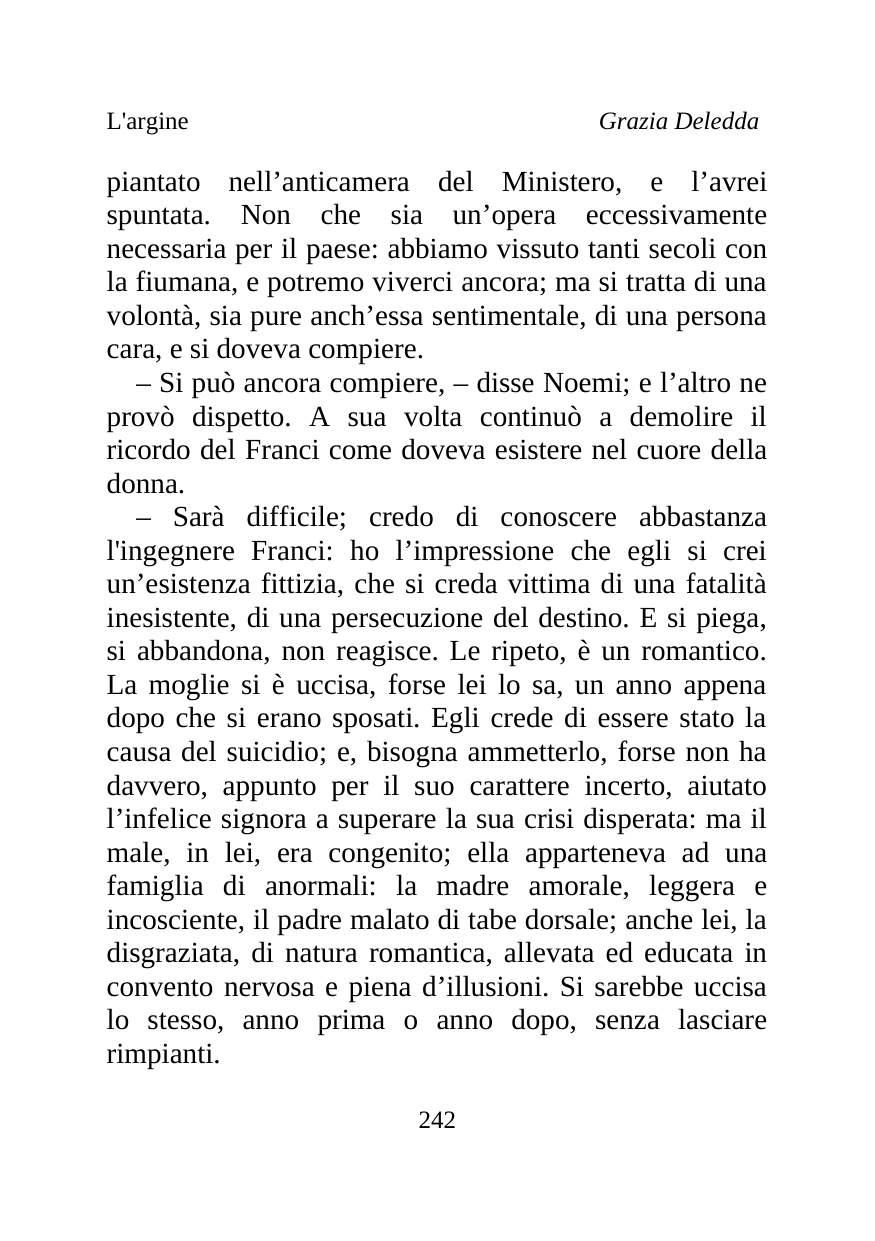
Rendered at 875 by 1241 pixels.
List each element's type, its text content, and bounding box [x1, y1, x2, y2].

text – Si può ancora compiere, – disse Noemi; e l’altro ne provò dispetto. A sua volta continuò a demolire il ricordo del Franci come doveva esistere nel cuore della donna. [106, 365, 768, 499]
text – Sarà difficile; credo di conoscere abbastanza l'ingegnere Franci: ho l’impressione che egli si crei un’esistenza fittizia, che si creda vittima di una fatalità inesistente, di una persecuzione del destino. E si piega, si abbandona, non reagisce. Le ripeto, è un romantico. La moglie si è uccisa, forse lei lo sa, un anno appena dopo che si erano sposati. Egli crede di essere stato la causa del suicidio; e, bisogna ammetterlo, forse non ha davvero, appunto per il suo carattere incerto, aiutato l’infelice signora a superare la sua crisi disperata: ma il male, in lei, era congenito; ella apparteneva ad una famiglia di anormali: la madre amorale, leggera e incosciente, il padre malato di tabe dorsale; anche lei, la disgraziata, di natura romantica, allevata ed educata in convento nervosa e piena d’illusioni. Si sarebbe uccisa lo stesso, anno prima o anno dopo, senza lasciare rimpianti. [106, 499, 768, 1069]
text piantato nell’anticamera del Ministero, e l’avrei spuntata. Non che sia un’opera eccessivamente necessaria per il paese: abbiamo vissuto tanti secoli con la fiumana, e potremo viverci ancora; ma si tratta di una volontà, sia pure anch’essa sentimentale, di una persona cara, e si doveva compiere. [106, 164, 768, 365]
